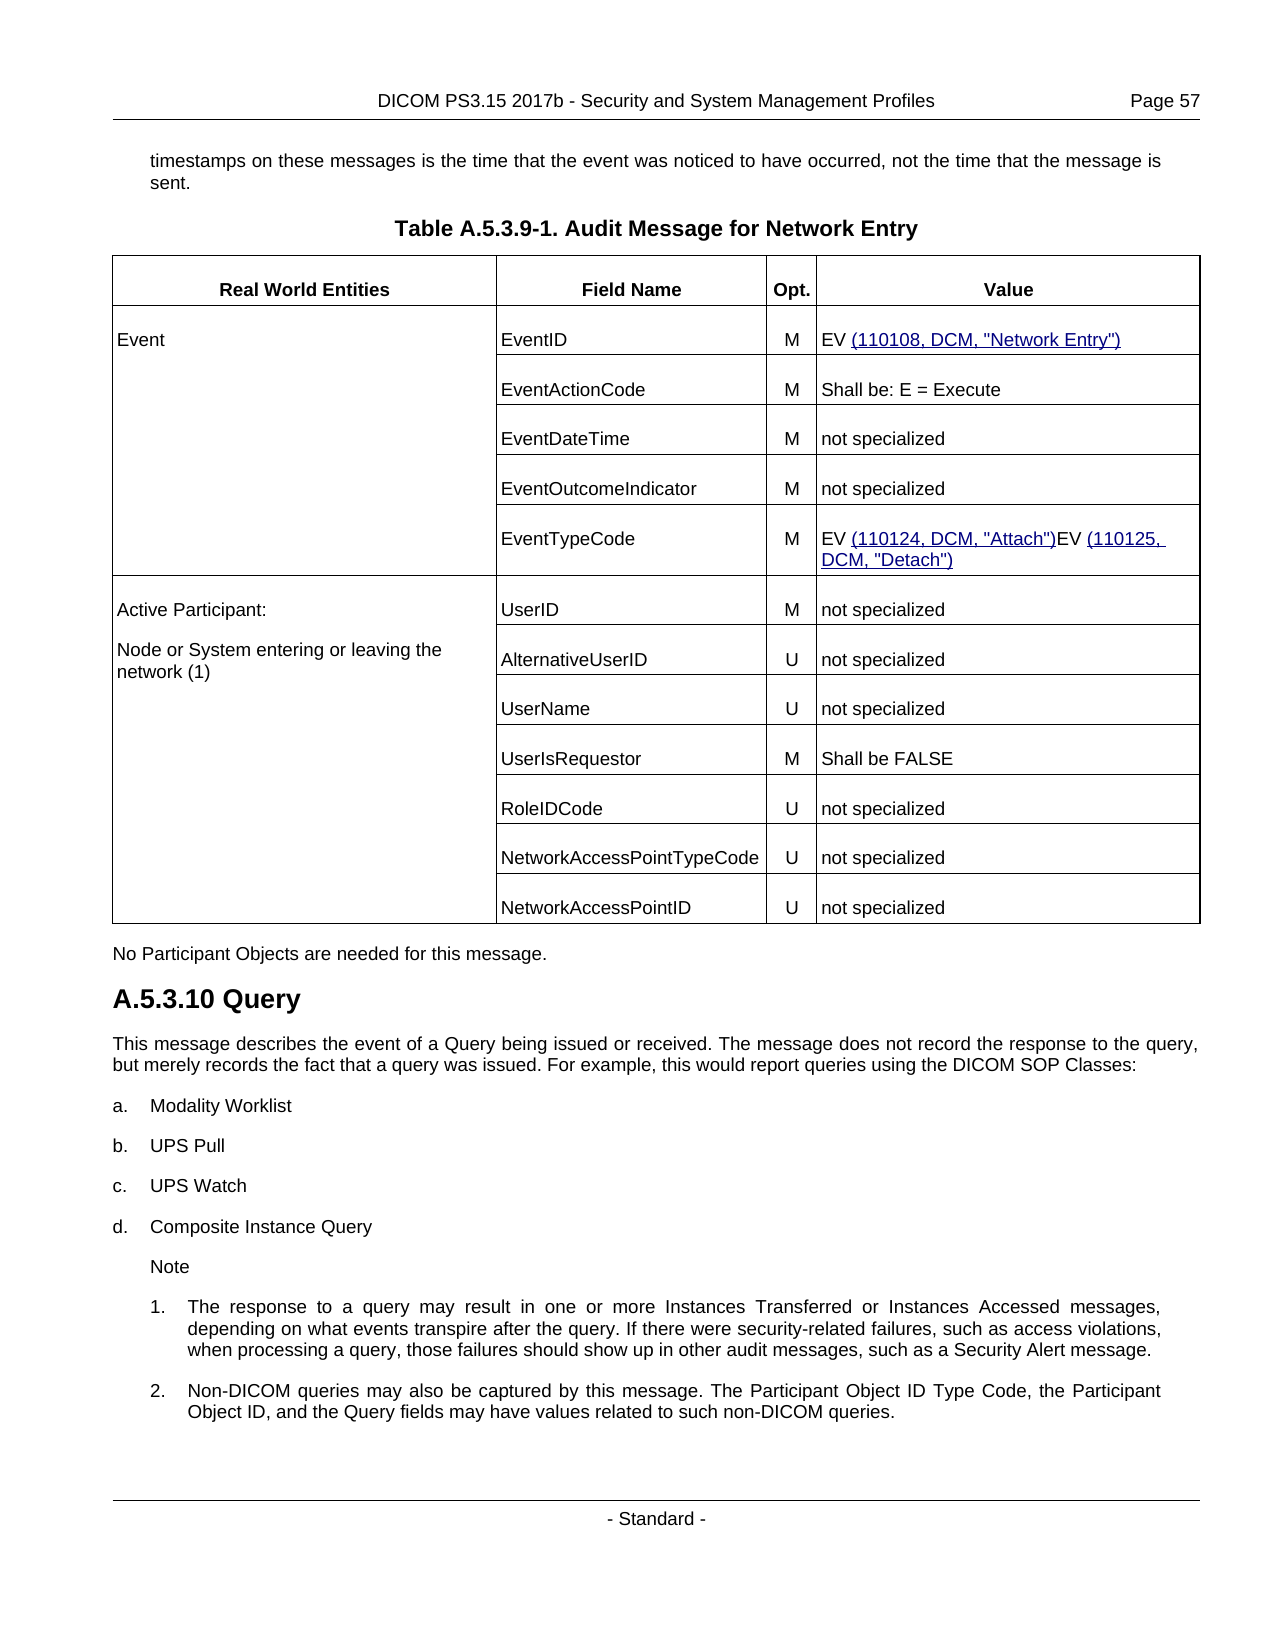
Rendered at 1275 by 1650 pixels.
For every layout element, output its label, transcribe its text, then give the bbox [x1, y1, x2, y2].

table_cell NetworkAccessPointTypeCode [497, 824, 766, 873]
table_cell not specialized [817, 675, 1199, 724]
table_cell not specialized [817, 775, 1199, 823]
table_cell M [767, 405, 816, 454]
table_header Opt. [767, 256, 816, 305]
text No Participant Objects are needed for this message. [112, 942, 1200, 964]
table_cell U [767, 775, 816, 823]
table_cell U [767, 824, 816, 873]
table_cell U [767, 874, 816, 922]
list UPS Pull [112, 1135, 1200, 1156]
table_cell U [767, 625, 816, 674]
table_cell NetworkAccessPointID [497, 874, 766, 922]
list The response to a query may result in one or more Instances Transferred or Instances Accessed messages, depending on what events transpire after the query. If there were security-related failures, such as access violations, when processing a query, those failures should show up in other audit messages, such as a Security Alert message. [150, 1296, 1162, 1361]
table_cell Shall be FALSE [817, 725, 1199, 773]
table_cell EV (110124, DCM, "Attach")EV (110125, DCM, "Detach") [817, 505, 1199, 575]
table_cell Active Participant: Node or System entering or leaving the network (1) [113, 576, 496, 922]
table_cell UserIsRequestor [497, 725, 766, 773]
list Composite Instance Query [112, 1215, 1200, 1237]
table_cell not specialized [817, 455, 1199, 503]
table_cell not specialized [817, 405, 1199, 454]
table_cell EventTypeCode [497, 505, 766, 575]
table_cell EventActionCode [497, 355, 766, 404]
table_cell UserID [497, 576, 766, 624]
table_cell not specialized [817, 625, 1199, 674]
table_cell Shall be: E = Execute [817, 355, 1199, 404]
table_cell M [767, 576, 816, 624]
table_header Value [817, 256, 1199, 305]
text Note [150, 1256, 1162, 1277]
table_cell M [767, 455, 816, 503]
text A.5.3.10 Query [112, 983, 1200, 1014]
table_header Real World Entities [113, 256, 496, 305]
table_cell U [767, 675, 816, 724]
table_cell not specialized [817, 874, 1199, 922]
table_cell EV (110108, DCM, "Network Entry") [817, 306, 1199, 354]
list UPS Watch [112, 1175, 1200, 1197]
table_cell EventOutcomeIndicator [497, 455, 766, 503]
table_cell AlternativeUserID [497, 625, 766, 674]
table_cell EventID [497, 306, 766, 354]
table_cell not specialized [817, 576, 1199, 624]
table_cell M [767, 725, 816, 773]
table_cell M [767, 306, 816, 354]
table_cell RoleIDCode [497, 775, 766, 823]
table_cell Event [113, 306, 496, 575]
table_header Field Name [497, 256, 766, 305]
text timestamps on these messages is the time that the event was noticed to have occurred, not the time that the message is sent. [150, 150, 1162, 193]
list Modality Worklist [112, 1094, 1200, 1116]
table_cell UserName [497, 675, 766, 724]
table_cell not specialized [817, 824, 1199, 873]
table_cell M [767, 505, 816, 575]
text This message describes the event of a Query being issued or received. The message does not record the response to the query, but merely records the fact that a query was issued. For example, this would report queries using the DICOM SOP Classes: [112, 1033, 1200, 1076]
table_cell M [767, 355, 816, 404]
table_cell EventDateTime [497, 405, 766, 454]
list Non-DICOM queries may also be captured by this message. The Participant Object ID Type Code, the Participant Object ID, and the Query fields may have values related to such non-DICOM queries. [150, 1379, 1162, 1423]
text Table A.5.3.9-1. Audit Message for Network Entry [112, 216, 1200, 241]
